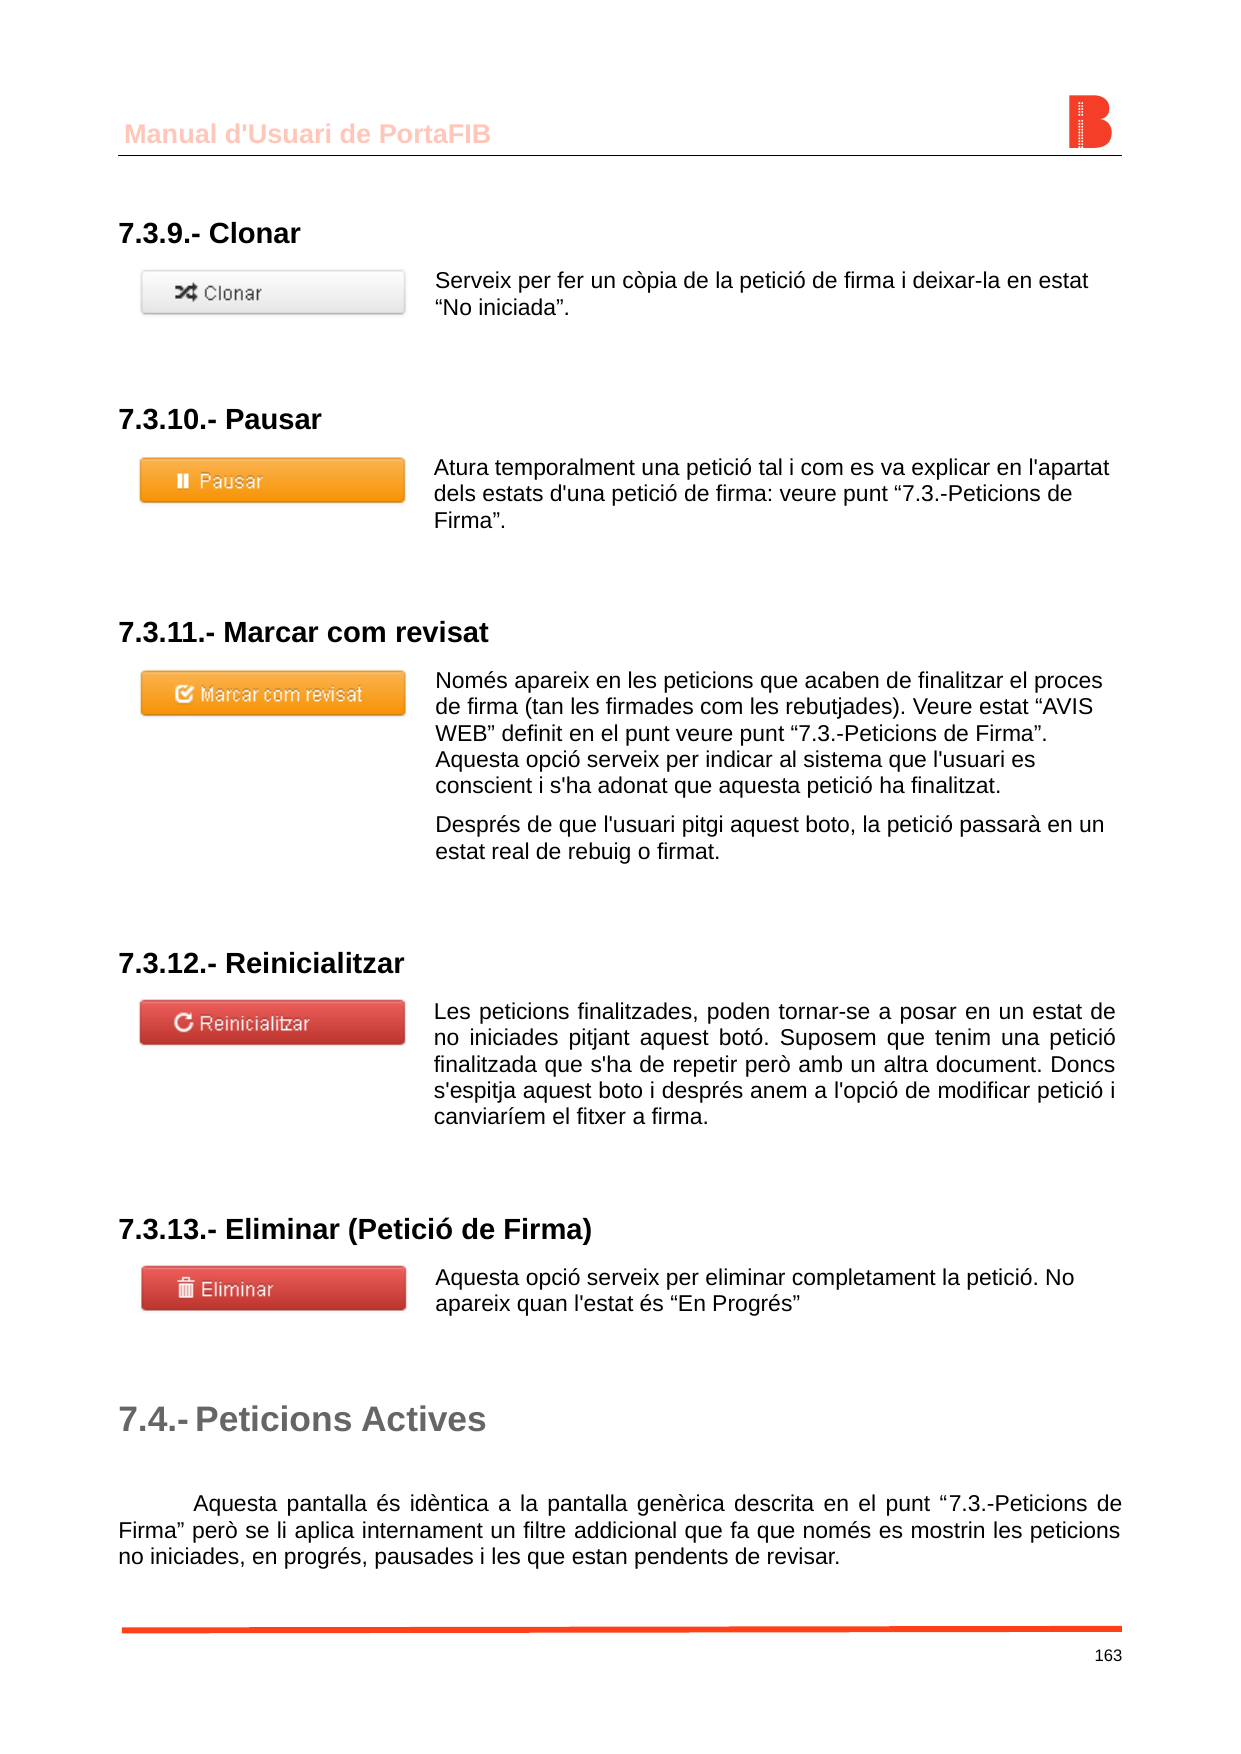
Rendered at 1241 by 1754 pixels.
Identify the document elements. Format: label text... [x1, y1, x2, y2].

subtitle Eliminar (Petició de Firma) [118, 1212, 1122, 1245]
table_header Les peticions finalitzades, poden tornar-se a posar en un estat de no iniciades pitjant aquest botó. Suposem que tenim una petició finalitzada que s'ha de repetir però amb un altra document. Doncs s'espitja aquest boto i després anem a l'opció de modificar petició i canviaríem el fitxer a firma. [428, 992, 1122, 1148]
subtitle Peticions Actives [118, 1398, 1122, 1439]
table_header [118, 1258, 429, 1334]
table_header [118, 992, 428, 1148]
table_header [118, 262, 429, 338]
table_header [118, 448, 428, 551]
text Aquesta pantalla és idèntica a la pantalla genèrica descrita en el punt “7.3Peticions de Firma” però se li aplica internament un filtre addicional que fa que només es mostrin les peticions no iniciades, en progrés, pausades i les que estan pendents de revisar. [118, 1490, 1122, 1569]
picture [137, 454, 409, 508]
picture [137, 997, 409, 1050]
table_header Només apareix en les peticions que acaben de finalitzar el proces de firma (tan les firmades com les rebutjades). Veure estat “AVIS WEB” definit en el punt veure punt “7.3Peticions de Firma”. Aquesta opció serveix per indicar al sistema que l'usuari es conscient i s'ha adonat que aquesta petició ha finalitzat. Després de que l'usuari pitgi aquest boto, la petició passarà en un estat real de rebuig o firmat. [429, 661, 1122, 882]
subtitle Reinicialitzar [118, 946, 1122, 979]
subtitle Pausar [118, 402, 1122, 436]
picture [1063, 94, 1117, 150]
table_header Aquesta opció serveix per eliminar completament la petició. No apareix quan l'estat és “En Progrés” [429, 1258, 1122, 1334]
picture [138, 267, 409, 318]
table_header [118, 661, 429, 882]
table_header Serveix per fer un còpia de la petició de firma i deixar-la en estat “No iniciada”. [429, 262, 1122, 338]
picture [138, 667, 409, 721]
subtitle Clonar [118, 216, 1122, 249]
table_header Atura temporalment una petició tal i com es va explicar en l'apartat dels estats d'una petició de firma: veure punt “7.3Peticions de Firma”. [428, 448, 1122, 551]
subtitle Marcar com revisat [118, 615, 1122, 649]
picture [137, 1263, 411, 1314]
